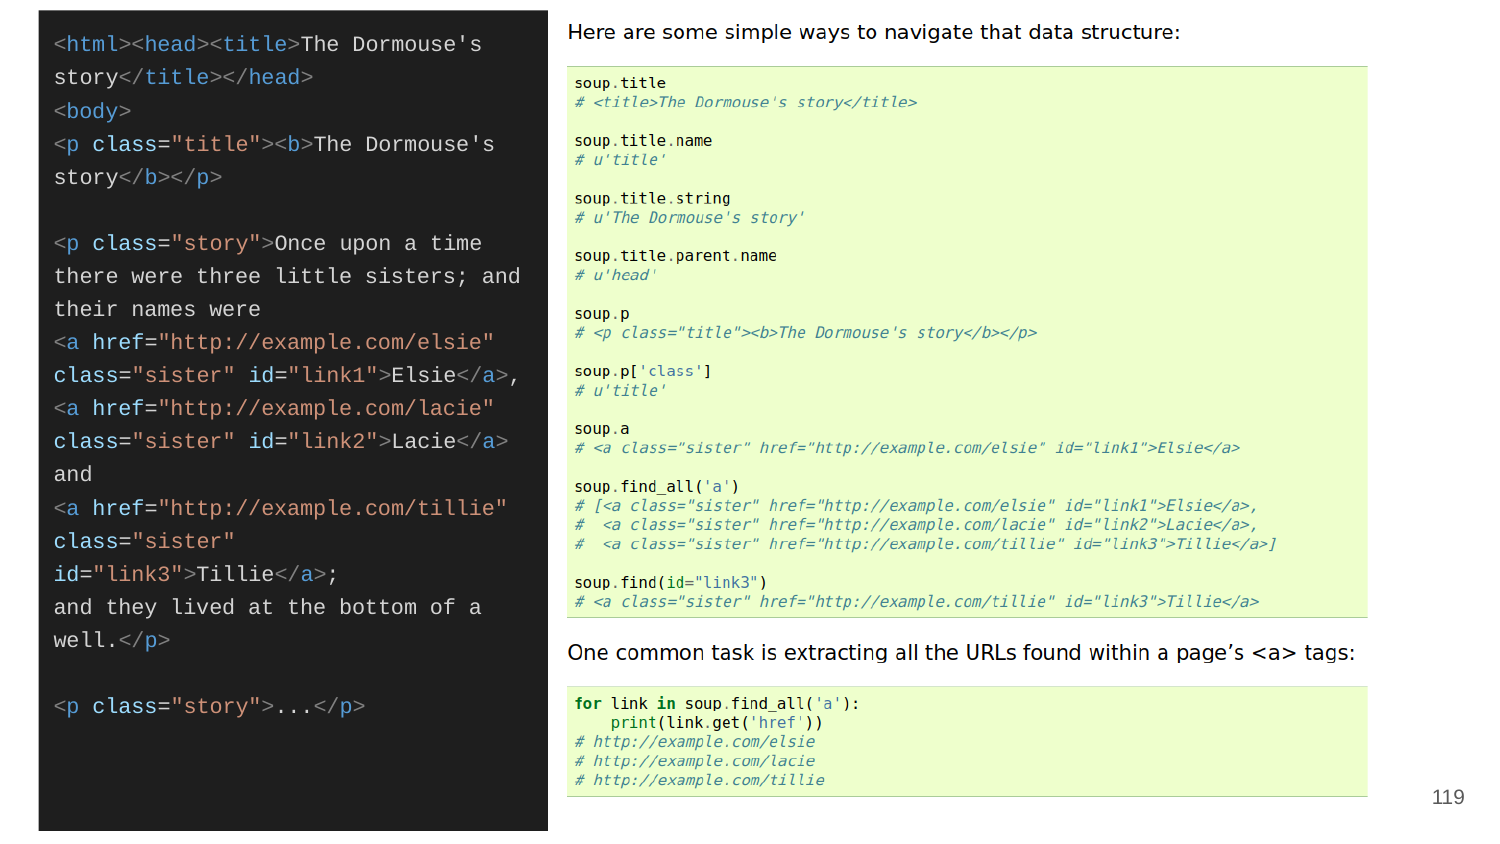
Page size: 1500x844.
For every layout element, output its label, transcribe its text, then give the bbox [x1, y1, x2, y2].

list <html><head><title>The Dormouse's story</title></head> <body> <p class="title"><b>The Dormouse's story</b></p> <p class="story">Once upon a time there were three little sisters; and their names were <a href="http://example.com/elsie" class="sister" id="link1">Elsie</a>, <a href="http://example.com/lacie" class="sister" id="link2">Lacie</a> and <a href="http://example.com/tillie" class="sister" id="link3">Tillie</a>; and they lived at the bottom of a well.</p> <p class="story">...</p> [38, 10, 548, 831]
picture [557, 10, 1368, 807]
slide_number [1389, 764, 1480, 830]
